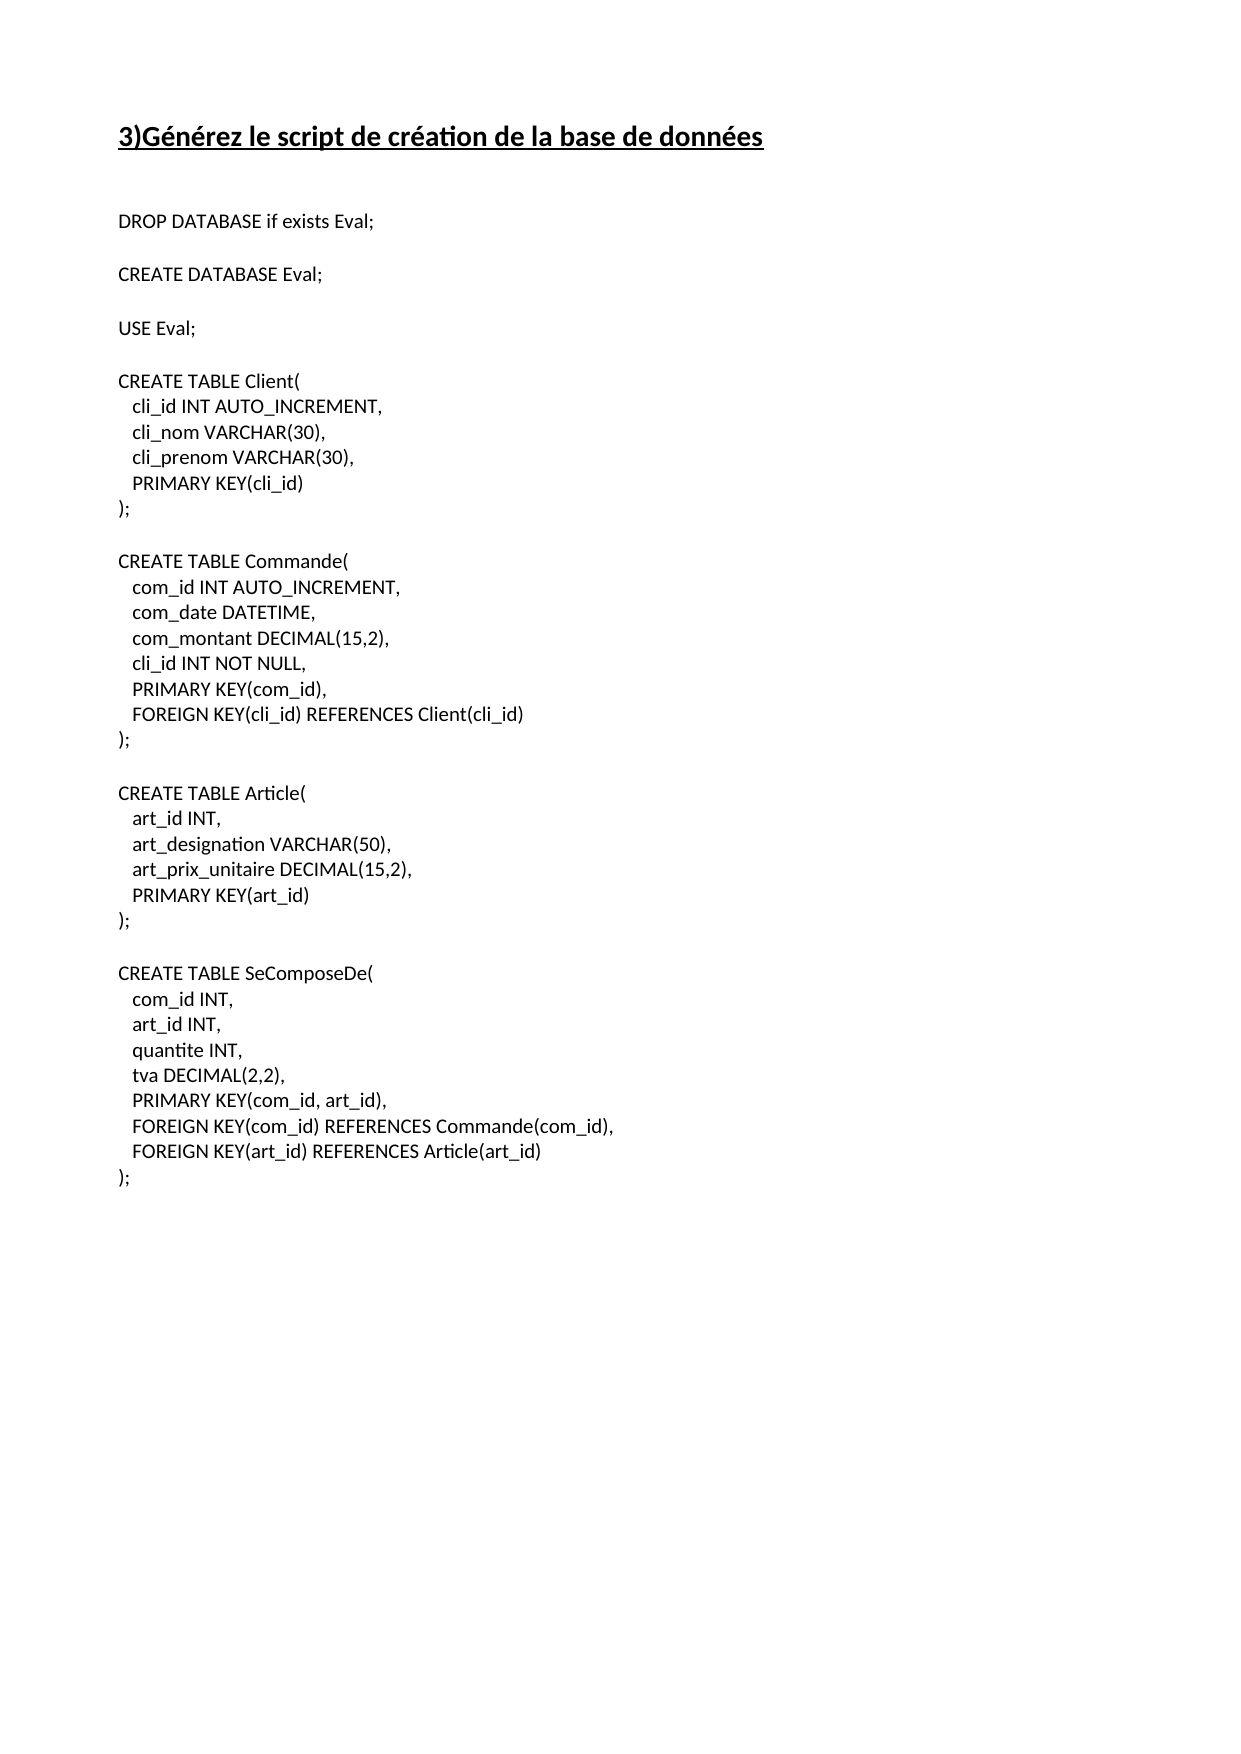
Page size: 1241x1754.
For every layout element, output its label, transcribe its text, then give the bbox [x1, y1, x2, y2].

text cli_prenom VARCHAR(30), [118, 444, 1122, 470]
text PRIMARY KEY(com_id, art_id), [118, 1088, 1122, 1113]
text CREATE TABLE Commande( [118, 549, 1122, 574]
text CREATE DATABASE Eval; [118, 261, 1122, 287]
text com_id INT AUTO_INCREMENT, [118, 574, 1122, 599]
text CREATE TABLE SeComposeDe( [118, 961, 1122, 986]
text DROP DATABASE if exists Eval; [118, 208, 1122, 233]
text ); [118, 727, 1122, 752]
text ); [118, 495, 1122, 521]
text FOREIGN KEY(com_id) REFERENCES Commande(com_id), [118, 1113, 1122, 1138]
text art_prix_unitaire DECIMAL(15,2), [118, 856, 1122, 882]
text com_montant DECIMAL(15,2), [118, 625, 1122, 650]
text art_id INT, [118, 806, 1122, 831]
text com_id INT, [118, 986, 1122, 1011]
text USE Eval; [118, 315, 1122, 340]
text art_id INT, [118, 1011, 1122, 1037]
text ); [118, 907, 1122, 933]
text 3)Générez le script de création de la base de données [118, 118, 1122, 154]
text cli_nom VARCHAR(30), [118, 419, 1122, 444]
text quantite INT, [118, 1037, 1122, 1062]
text PRIMARY KEY(art_id) [118, 882, 1122, 907]
text PRIMARY KEY(cli_id) [118, 470, 1122, 495]
text CREATE TABLE Article( [118, 780, 1122, 806]
text com_date DATETIME, [118, 599, 1122, 625]
text art_designation VARCHAR(50), [118, 831, 1122, 856]
text FOREIGN KEY(cli_id) REFERENCES Client(cli_id) [118, 701, 1122, 727]
text CREATE TABLE Client( [118, 368, 1122, 394]
text tva DECIMAL(2,2), [118, 1062, 1122, 1088]
text cli_id INT AUTO_INCREMENT, [118, 394, 1122, 419]
text ); [118, 1164, 1122, 1189]
text PRIMARY KEY(com_id), [118, 676, 1122, 701]
text FOREIGN KEY(art_id) REFERENCES Article(art_id) [118, 1138, 1122, 1164]
text cli_id INT NOT NULL, [118, 650, 1122, 676]
